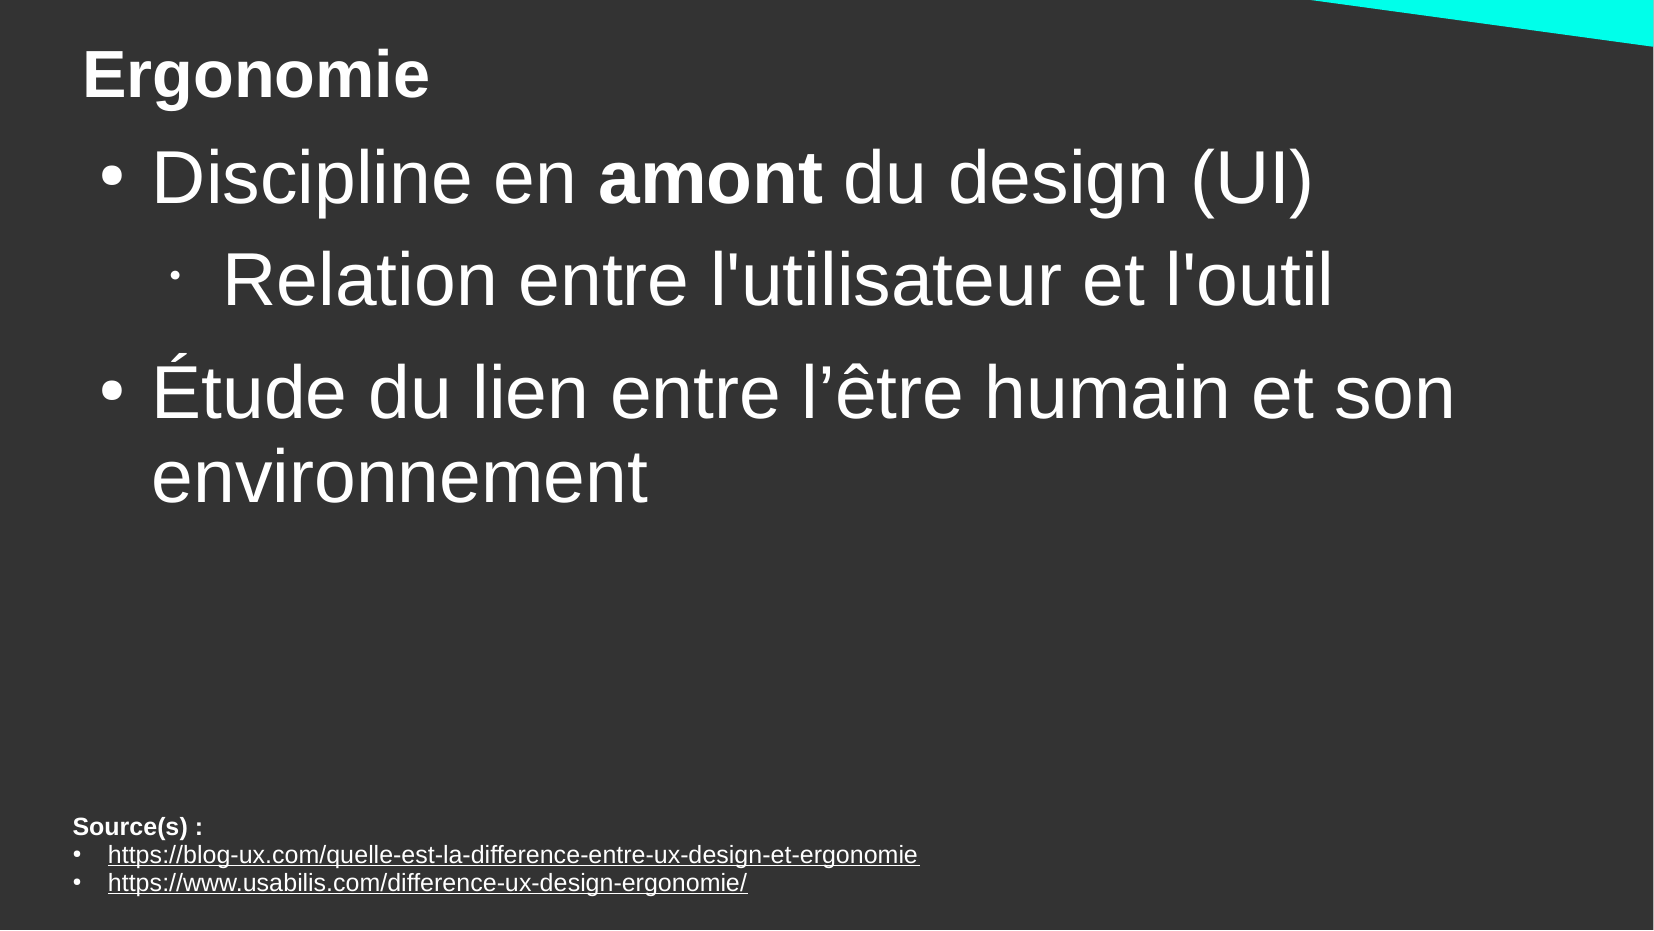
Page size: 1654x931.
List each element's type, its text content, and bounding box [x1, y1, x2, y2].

text_box [1310, 0, 1654, 47]
list Discipline en amont du design (UI) Relation entre l'utilisateur et l'outil Étude du lien entre l’être humain et son environnement [80, 135, 1620, 804]
title Ergonomie [82, 37, 1571, 114]
text_box Source(s) : https://blog-ux.com/quelle-est-la-difference-entre-ux-design-et-ergonomie https://www.usabilis.com/difference-ux-design-ergonomie/ [57, 805, 1543, 905]
